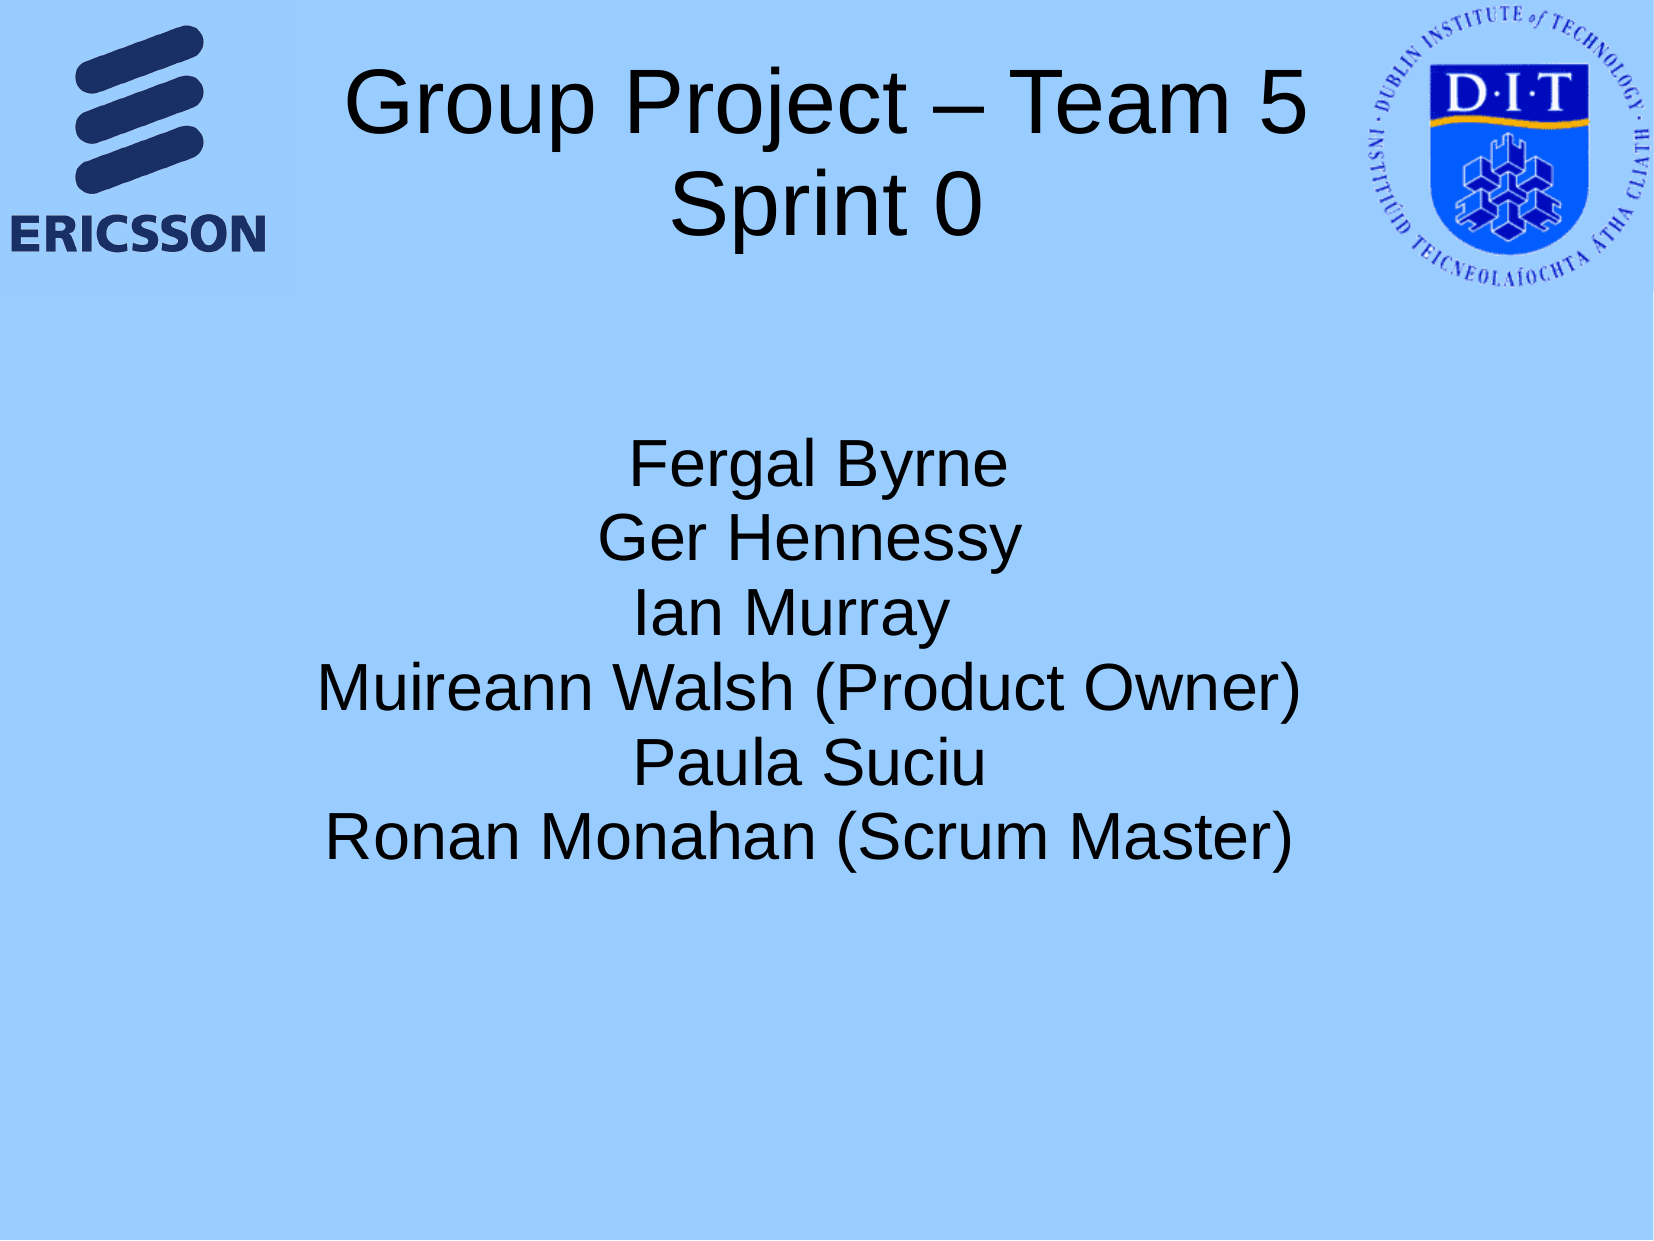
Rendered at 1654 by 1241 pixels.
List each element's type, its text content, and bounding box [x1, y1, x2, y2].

title Group Project – Team 5 Sprint 0 [82, 49, 1571, 257]
subtitle Fergal Byrne Ger Hennessy Ian Murray Muireann Walsh (Product Owner) Paula Suciu Ronan Monahan (Scrum Master) [82, 290, 1538, 1010]
picture [0, 0, 296, 296]
picture [1364, 0, 1654, 291]
